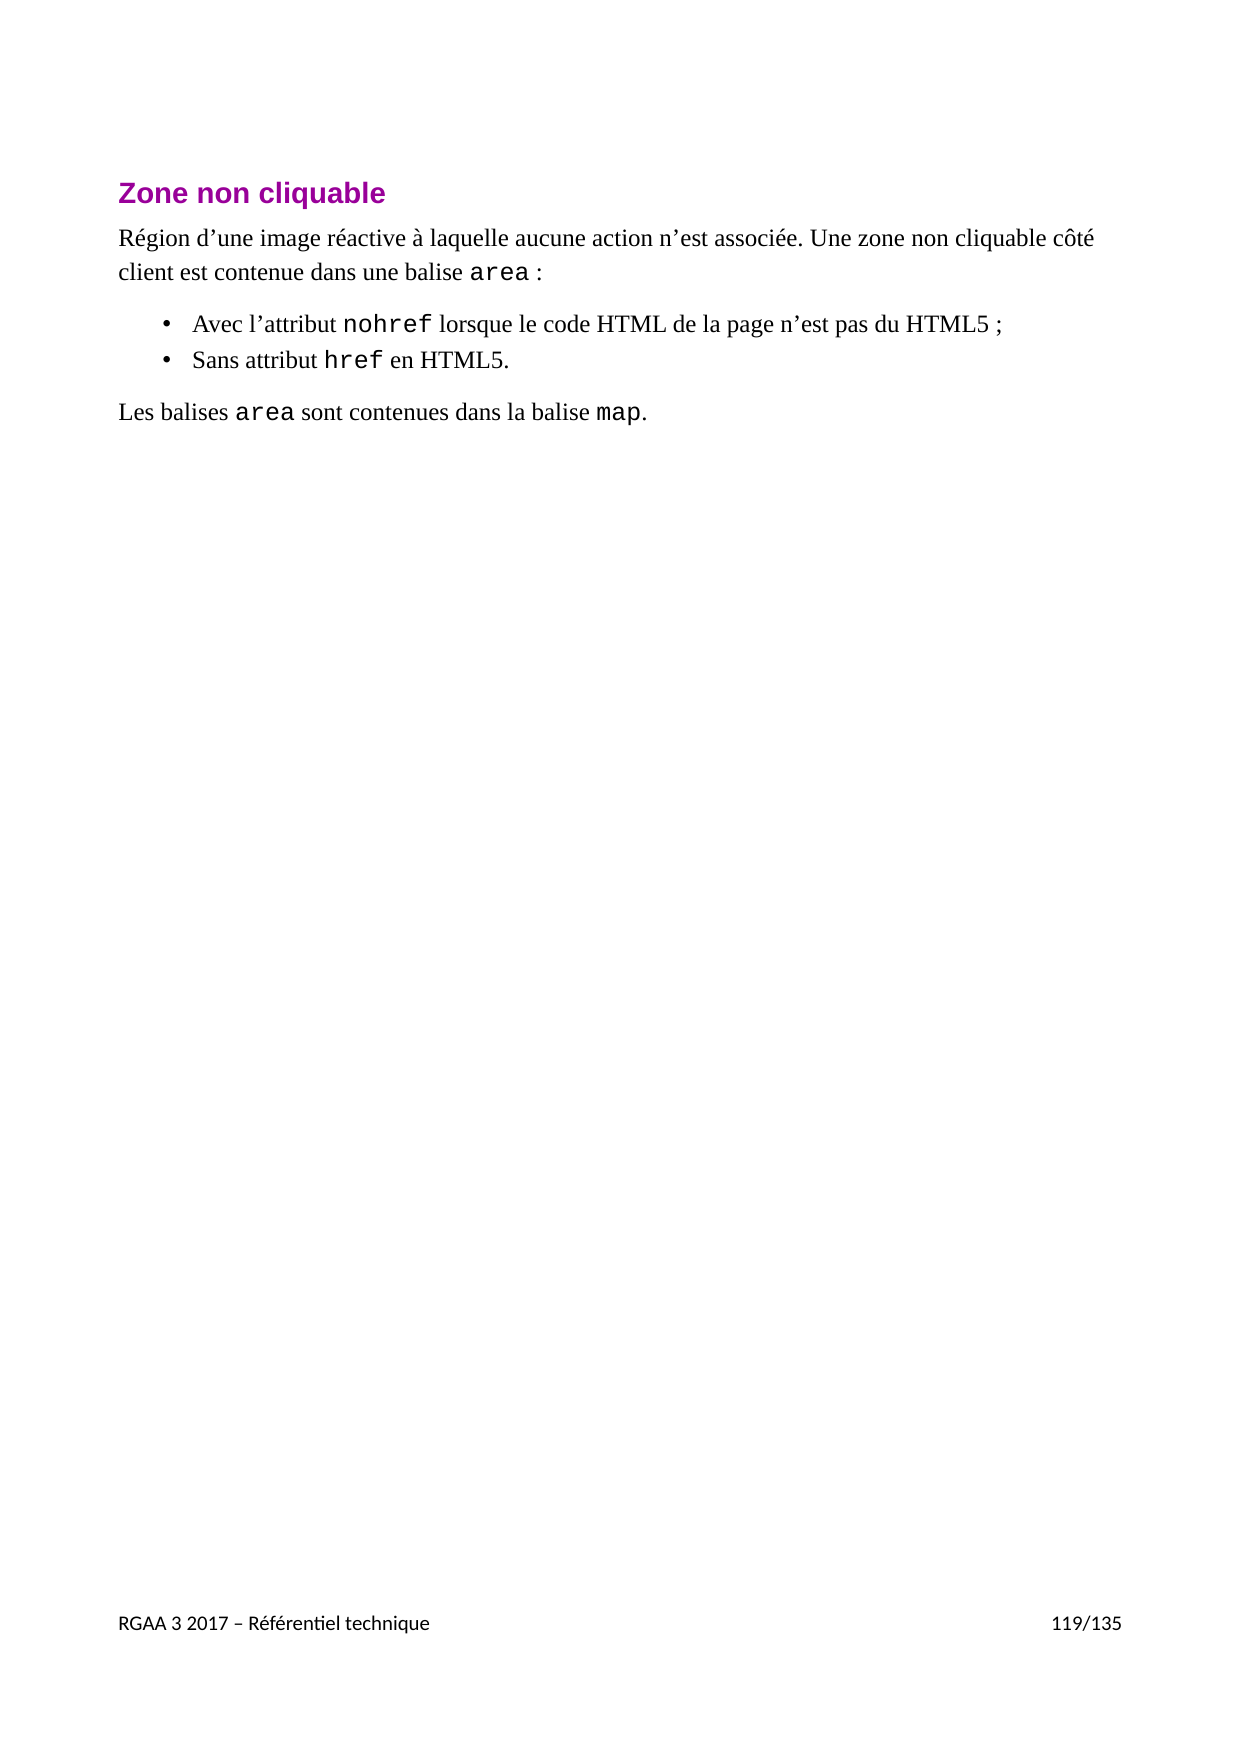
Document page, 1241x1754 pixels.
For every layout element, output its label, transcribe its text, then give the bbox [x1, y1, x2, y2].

list Sans attribut href en HTML5. [162, 346, 1122, 376]
text Région d’une image réactive à laquelle aucune action n’est associée. Une zone non cliquable côté client est contenue dans une balise area : [118, 223, 1122, 288]
list Avec l’attribut nohref lorsque le code HTML de la page n’est pas du HTML5 ; [162, 309, 1122, 339]
text Les balises area sont contenues dans la balise map. [118, 397, 1122, 428]
subtitle Zone non cliquable [118, 176, 1122, 210]
